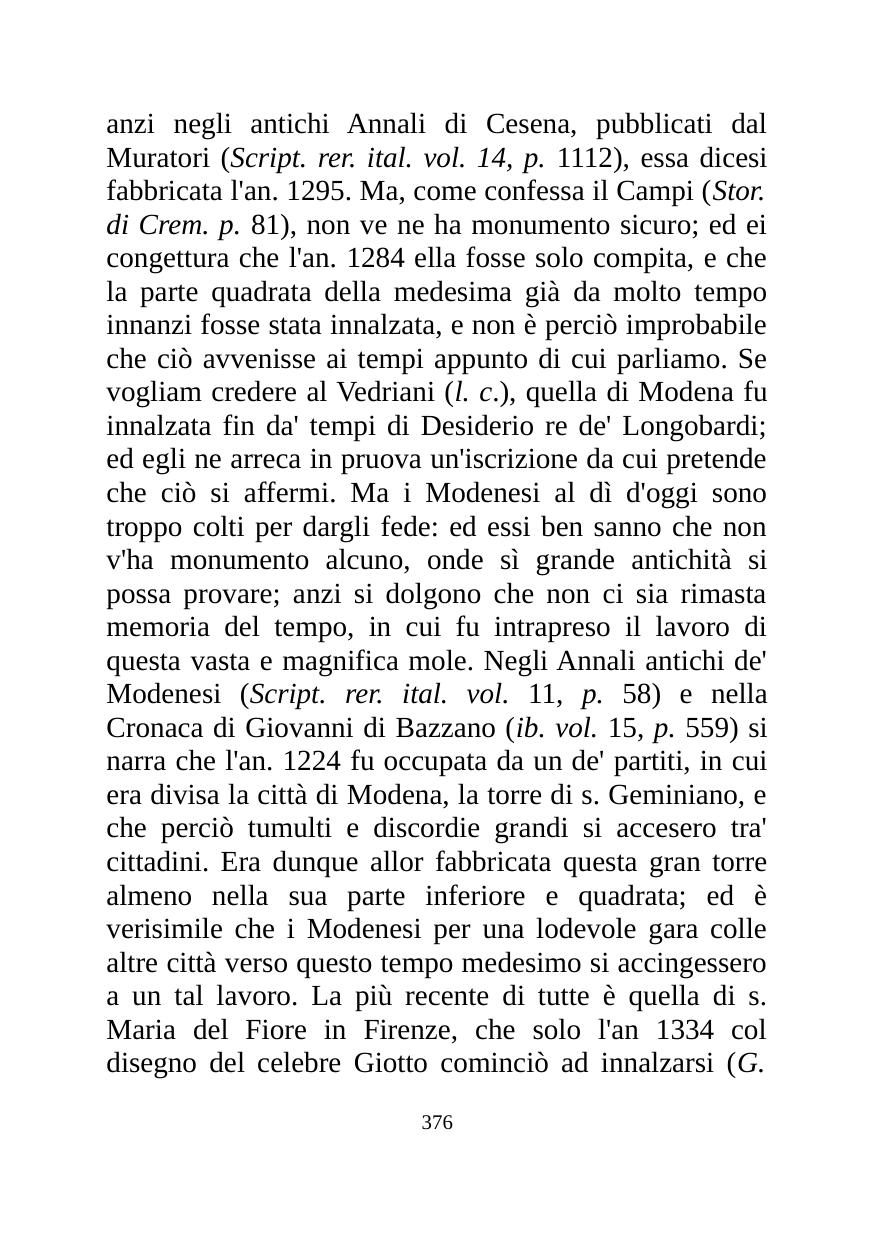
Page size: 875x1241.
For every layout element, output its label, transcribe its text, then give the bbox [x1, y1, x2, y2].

text anzi negli antichi Annali di Cesena, pubblicati dal Muratori (Script. rer. ital. vol. 14, p. 1112), essa dicesi fabbricata l'an. 1295. Ma, come confessa il Campi (Stor. di Crem. p. 81), non ve ne ha monumento sicuro; ed ei congettura che l'an. 1284 ella fosse solo compita, e che la parte quadrata della medesima già da molto tempo innanzi fosse stata innalzata, e non è perciò improbabile che ciò avvenisse ai tempi appunto di cui parliamo. Se vogliam credere al Vedriani (l. c.), quella di Modena fu innalzata fin da' tempi di Desiderio re de' Longobardi; ed egli ne arreca in pruova un'iscrizione da cui pretende che ciò si affermi. Ma i Modenesi al dì d'oggi sono troppo colti per dargli fede: ed essi ben sanno che non v'ha monumento alcuno, onde sì grande antichità si possa provare; anzi si dolgono che non ci sia rimasta memoria del tempo, in cui fu intrapreso il lavoro di questa vasta e magnifica mole. Negli Annali antichi de' Modenesi (Script. rer. ital. vol. 11, p. 58) e nella Cronaca di Giovanni di Bazzano (ib. vol. 15, p. 559) si narra che l'an. 1224 fu occupata da un de' partiti, in cui era divisa la città di Modena, la torre di s. Geminiano, e che perciò tumulti e discordie grandi si accesero tra' cittadini. Era dunque allor fabbricata questa gran torre almeno nella sua parte inferiore e quadrata; ed è verisimile che i Modenesi per una lodevole gara colle altre città verso questo tempo medesimo si accingessero a un tal lavoro. La più recente di tutte è quella di s. Maria del Fiore in Firenze, che solo l'an 1334 col disegno del celebre Giotto cominciò ad innalzarsi (G. [106, 106, 768, 1079]
